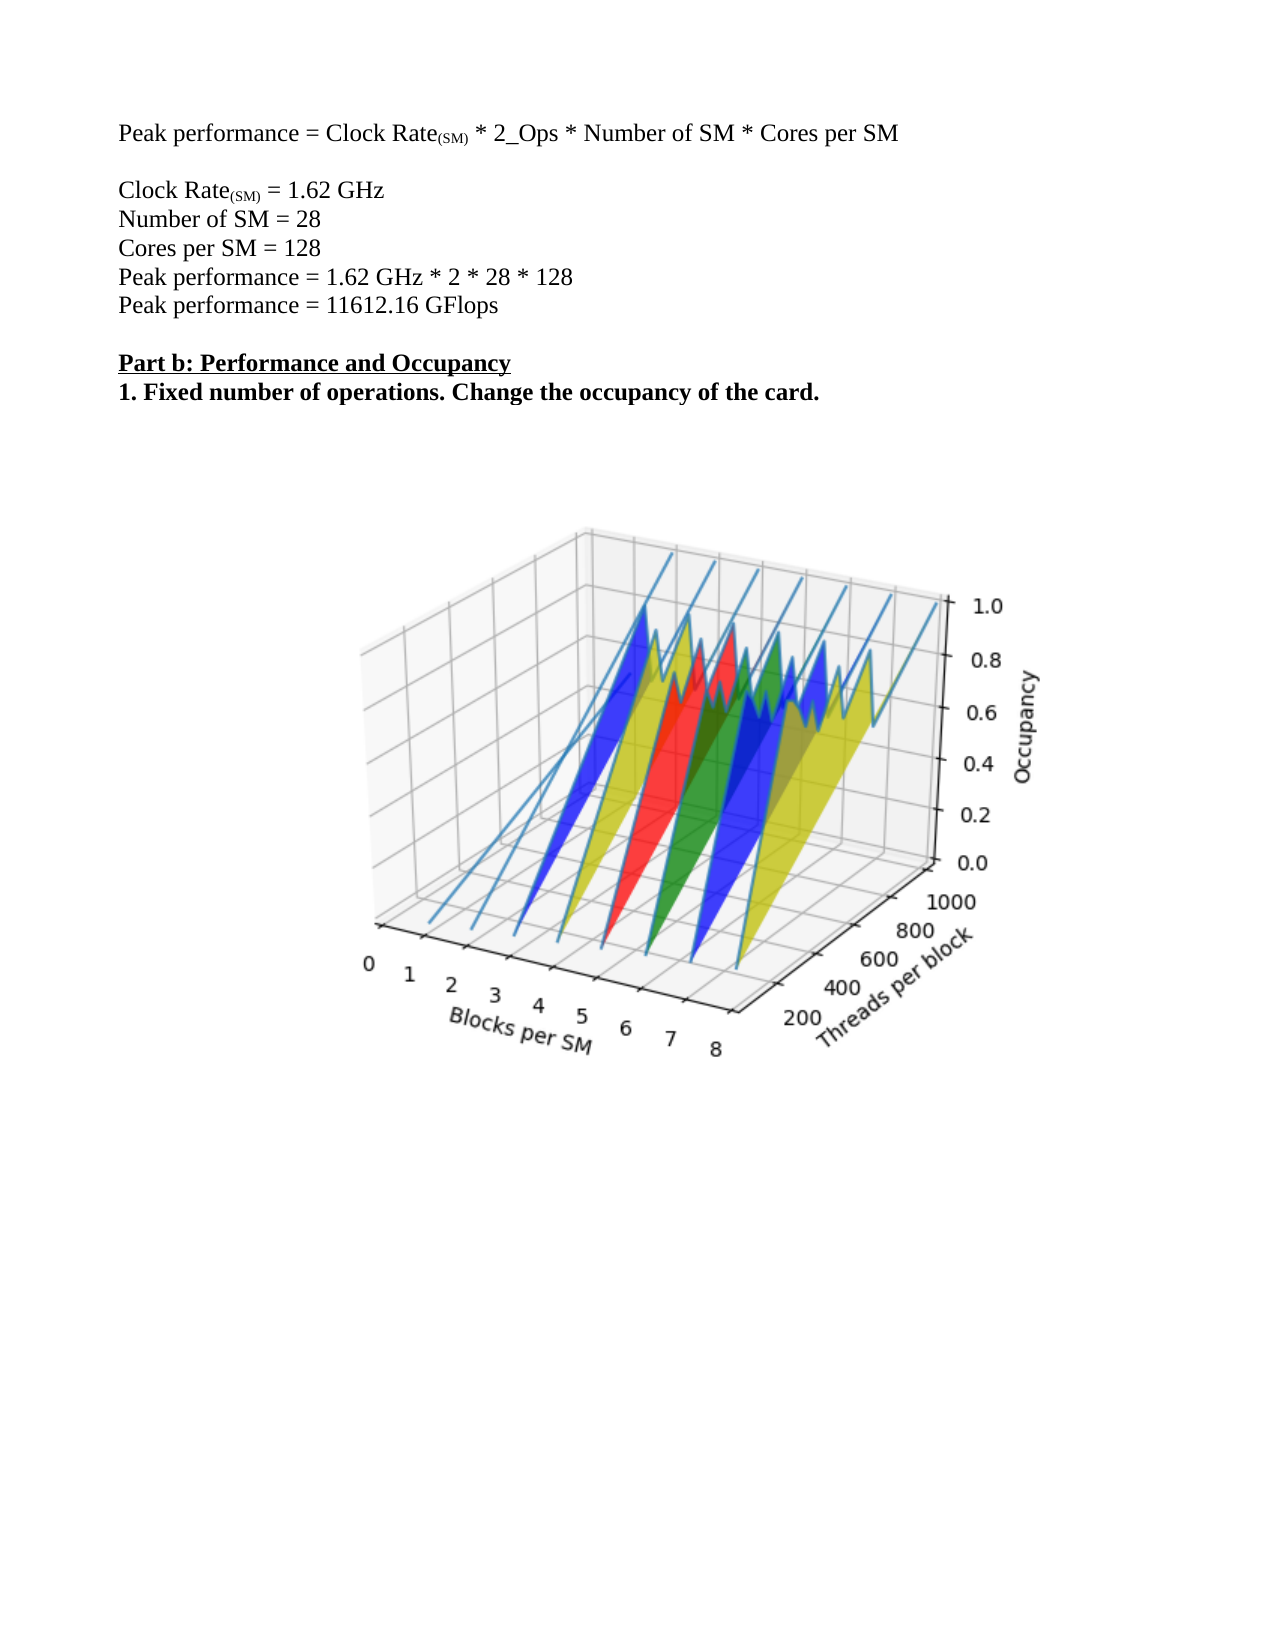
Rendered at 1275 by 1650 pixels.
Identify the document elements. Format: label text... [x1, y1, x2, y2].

picture [157, 405, 1118, 1126]
text Peak performance = 1.62 GHz * 2 * 28 * 128 [118, 262, 1157, 291]
text Cores per SM = 128 [118, 233, 1157, 262]
text Peak performance = 11612.16 GFlops [118, 291, 1157, 319]
text Part b: Performance and Occupancy [118, 348, 1157, 377]
text 1. Fixed number of operations. Change the occupancy of the card. [118, 377, 1157, 406]
text Clock Rate(SM) = 1.62 GHz [118, 176, 1157, 204]
text Number of SM = 28 [118, 204, 1157, 233]
text Peak performance = Clock Rate(SM) * 2_Ops * Number of SM * Cores per SM [118, 118, 1157, 147]
